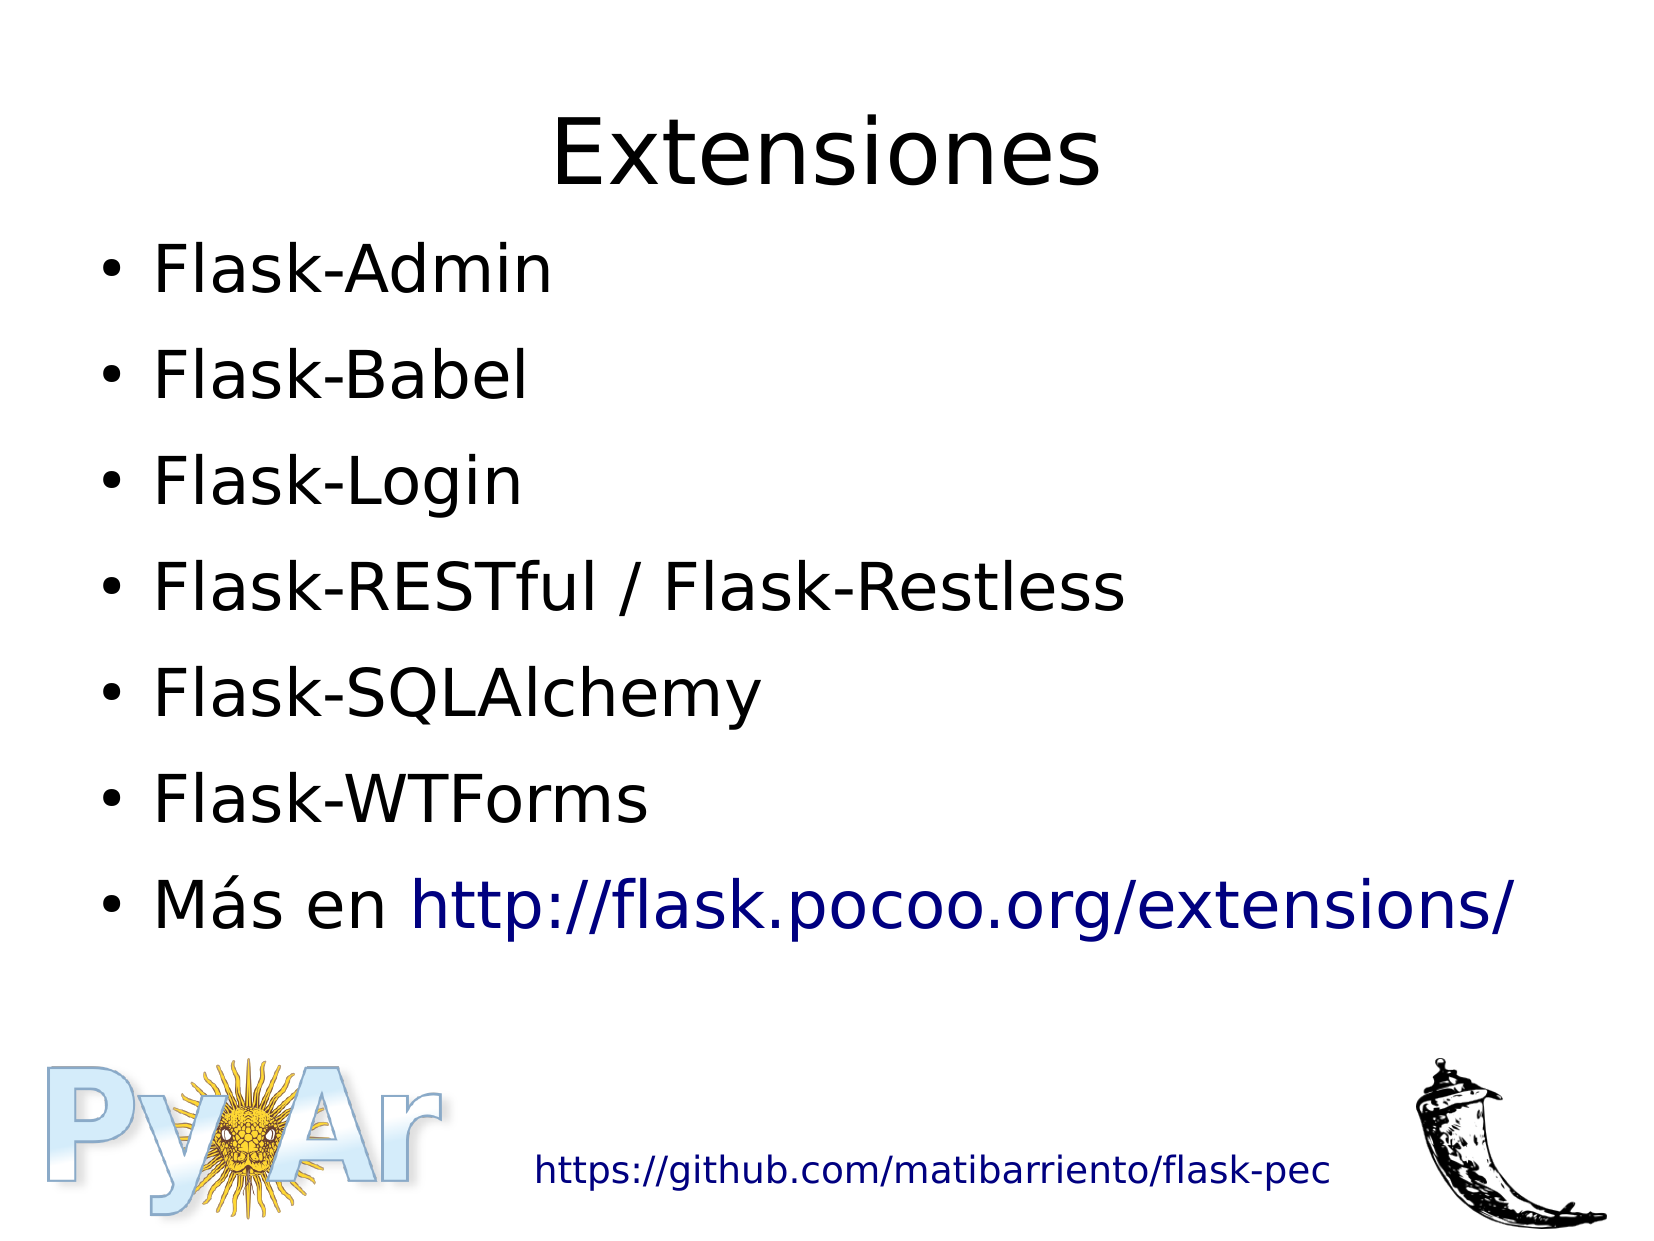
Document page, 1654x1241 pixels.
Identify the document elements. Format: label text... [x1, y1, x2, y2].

title Extensiones [82, 49, 1571, 231]
list Flask-Admin Flask-Babel Flask-Login Flask-RESTful / Flask-Restless Flask-SQLAlchemy Flask-WTForms Más en http://flask.pocoo.org/extensions/ [82, 231, 1571, 951]
picture [1416, 1058, 1607, 1229]
picture [47, 1058, 459, 1229]
